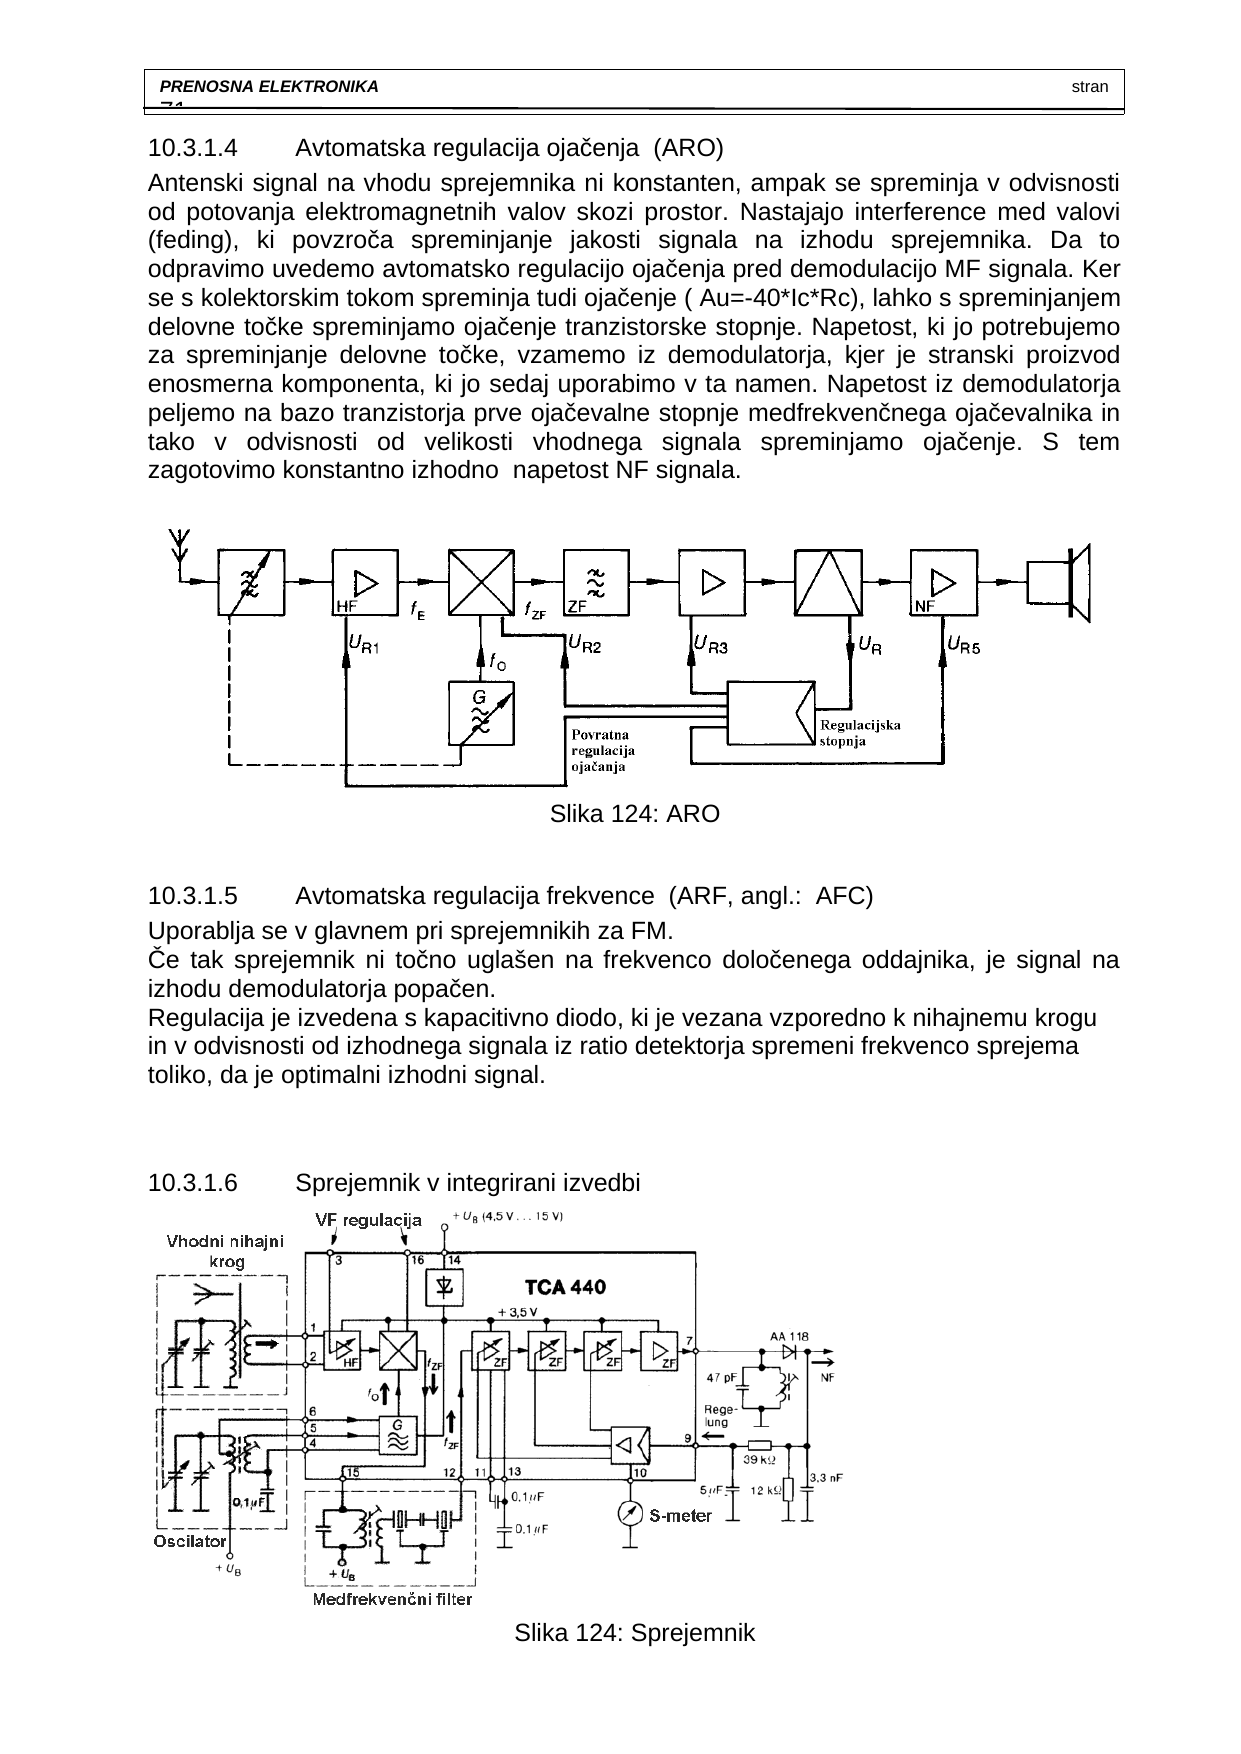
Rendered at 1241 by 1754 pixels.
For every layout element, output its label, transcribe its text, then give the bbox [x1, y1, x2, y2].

table_cell Slika 124: ARO [140, 799, 1130, 828]
subtitle Sprejemnik v integrirani izvedbi [148, 1168, 1122, 1196]
table_header [140, 1203, 147, 1618]
subtitle Avtomatska regulacija frekvence (ARF, angl.: AFC) [148, 881, 1122, 910]
table_header [854, 1203, 1130, 1618]
table_header [140, 513, 147, 799]
text Antenski signal na vhodu sprejemnika ni konstanten, ampak se spreminja v odvisnosti od potovanja elektromagnetnih valov skozi prostor. Nastajajo interference med valovi (feding), ki povzroča spreminjanje jakosti signala na izhodu sprejemnika. Da to odpravimo uvedemo avtomatsko regulacijo ojačenja pred demodulacijo MF signala. Ker se s kolektorskim tokom spreminja tudi ojačenje ( Au=-40*Ic*Rc), lahko s spreminjanjem delovne točke spreminjamo ojačenje tranzistorske stopnje. Napetost, ki jo potrebujemo za spreminjanje delovne točke, vzamemo iz demodulatorja, kjer je stranski proizvod enosmerna komponenta, ki jo sedaj uporabimo v ta namen. Napetost iz demodulatorja peljemo na bazo tranzistorja prve ojačevalne stopnje medfrekvenčnega ojačevalnika in tako v odvisnosti od velikosti vhodnega signala spreminjamo ojačenje. S tem zagotovimo konstantno izhodno napetost NF signala. [148, 168, 1122, 484]
text Če tak sprejemnik ni točno uglašen na frekvenco določenega oddajnika, je signal na izhodu demodulatorja popačen. [148, 945, 1122, 1003]
text Uporablja se v glavnem pri sprejemnikih za FM. [148, 916, 1122, 945]
text Regulacija je izvedena s kapacitivno diodo, ki je vezana vzporedno k nihajnemu krogu in v odvisnosti od izhodnega signala iz ratio detektorja spremeni frekvenco sprejema toliko, da je optimalni izhodni signal. [148, 1003, 1122, 1089]
table_header [1110, 513, 1130, 799]
subtitle Avtomatska regulacija ojačenja (ARO) [148, 133, 1122, 162]
picture [147, 1202, 854, 1619]
table_cell Slika 124: Sprejemnik [140, 1618, 1130, 1647]
